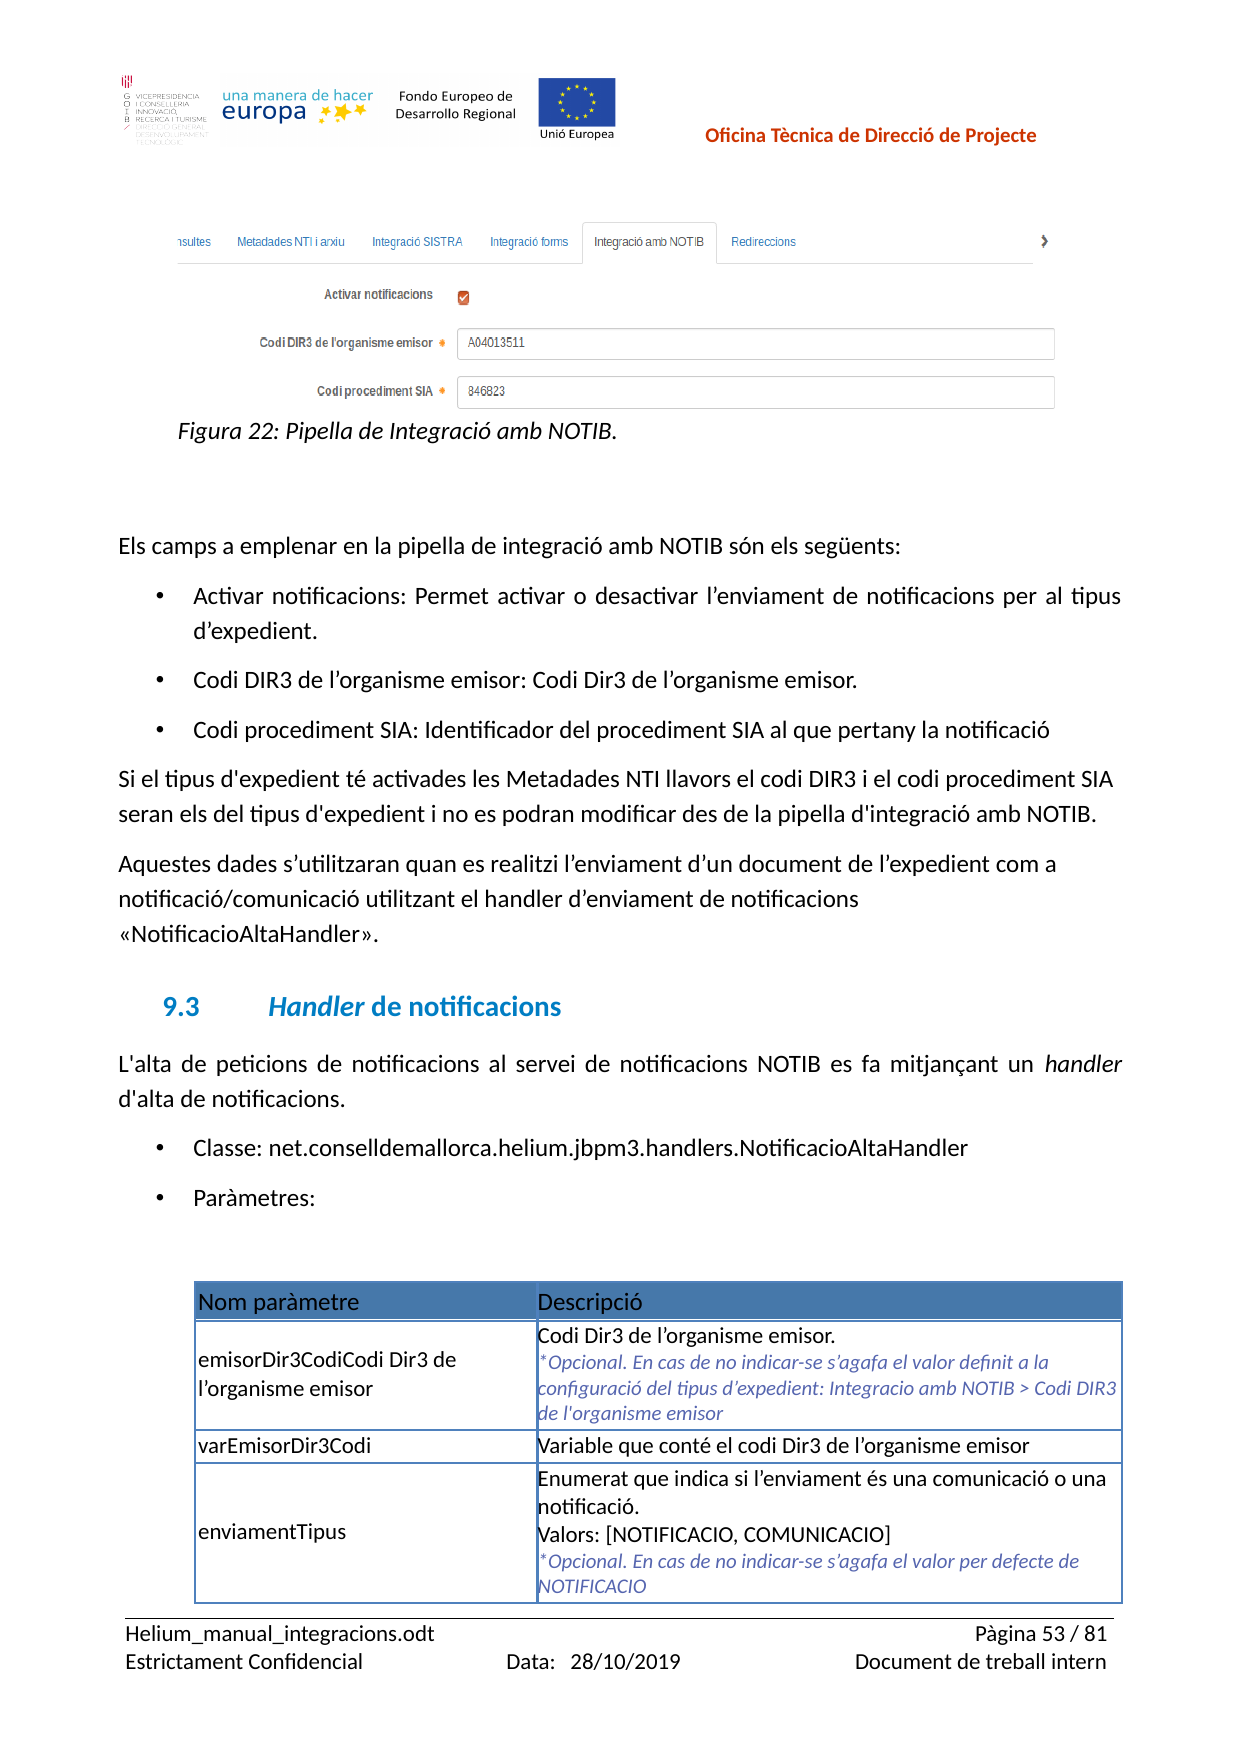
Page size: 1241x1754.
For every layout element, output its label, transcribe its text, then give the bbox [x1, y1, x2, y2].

list Activar notificacions: Permet activar o desactivar l’enviament de notificacions per al tipus d’expedient. [156, 580, 1122, 645]
text Els camps a emplenar en la pipella de integració amb NOTIB són els següents: [118, 530, 1122, 561]
text Si el tipus d'expedient té activades les Metadades NTI llavors el codi DIR3 i el codi procediment SIA seran els del tipus d'expedient i no es podran modificar des de la pipella d'integració amb NOTIB. [118, 764, 1122, 829]
picture [118, 73, 213, 147]
table_cell Codi Dir3 de l’organisme emisor. *Opcional. En cas de no indicar-se s’agafa el valor definit a la configuració del tipus d’expedient: Integracio amb NOTIB > Codi DIR3 de l'organisme emisor [539, 1322, 1121, 1429]
table_header Nom paràmetre [196, 1283, 536, 1319]
table_header Descripció [539, 1283, 1121, 1319]
list Paràmetres: [156, 1182, 1122, 1212]
table_cell Variable que conté el codi Dir3 de l’organisme emisor [539, 1431, 1121, 1462]
text Aquestes dades s’utilitzaran quan es realitzi l’enviament d’un document de l’expedient com a notificació/comunicació utilitzant el handler d’enviament de notificacions «NotificacioAltaHandler». [118, 848, 1122, 949]
text Figura 22: Pipella de Integració amb NOTIB. [178, 416, 1063, 446]
list Classe: net.conselldemallorca.helium.jbpm3.handlers.NotificacioAltaHandler [156, 1132, 1122, 1163]
table_cell varEmisorDir3Codi [196, 1431, 536, 1462]
subtitle Handler de notificacions [156, 988, 1122, 1024]
list Codi procediment SIA: Identificador del procediment SIA al que pertany la notificació [156, 714, 1122, 744]
picture [219, 73, 621, 147]
text [178, 190, 1063, 214]
table_cell emisorDir3CodiCodi Dir3 de l’organisme emisor [196, 1322, 536, 1429]
list Codi DIR3 de l’organisme emisor: Codi Dir3 de l’organisme emisor. [156, 664, 1122, 695]
table_cell Enumerat que indica si l’enviament és una comunicació o una notificació. Valors: [NOTIFICACIO, COMUNICACIO] *Opcional. En cas de no indicar-se s’agafa el valor per defecte de NOTIFICACIO [539, 1464, 1121, 1602]
text L'alta de peticions de notificacions al servei de notificacions NOTIB es fa mitjançant un handler d'alta de notificacions. [118, 1048, 1122, 1113]
table_cell enviamentTipus [196, 1464, 536, 1602]
